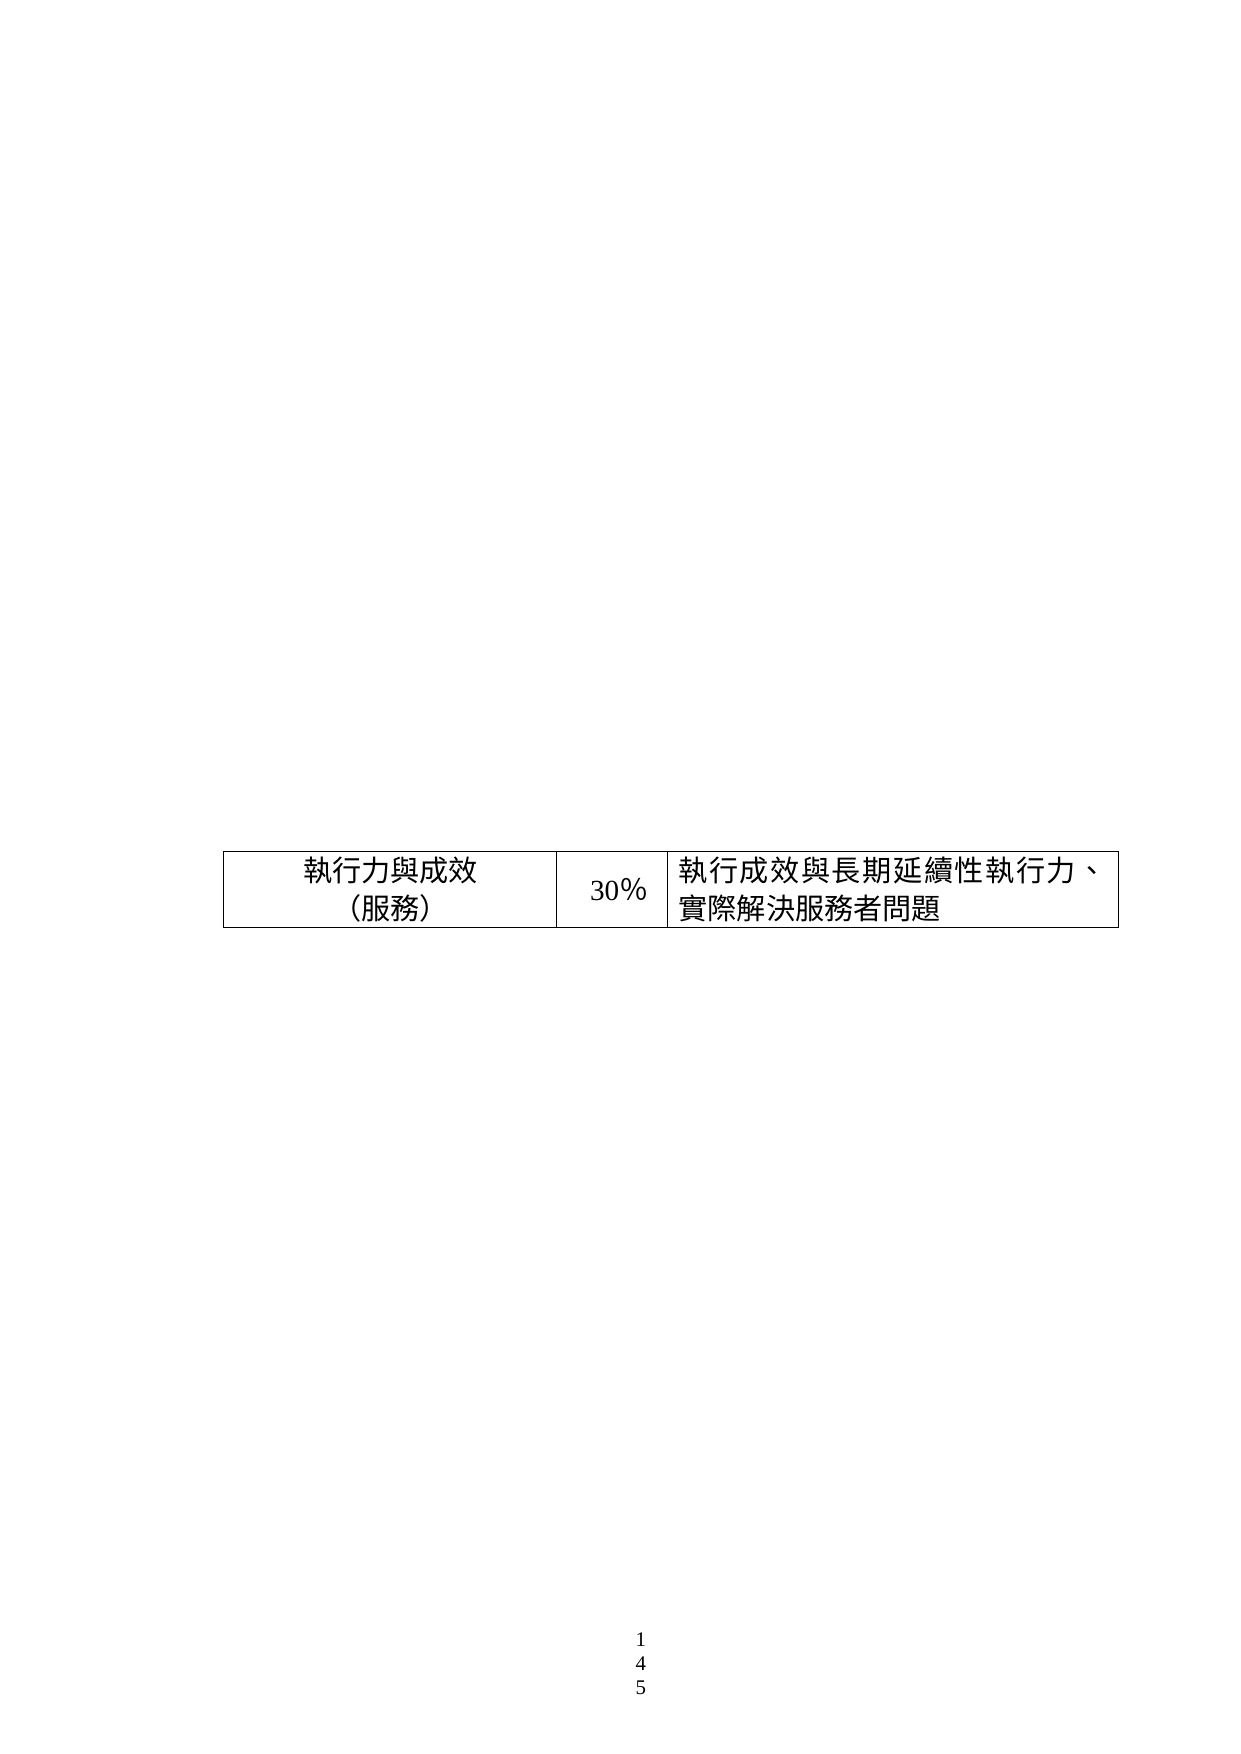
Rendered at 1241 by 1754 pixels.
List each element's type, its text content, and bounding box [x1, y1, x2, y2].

table_cell 執行力與成效 （服務） [224, 852, 556, 927]
table_cell 30％ [557, 852, 667, 927]
table_cell 執行成效與長期延續性執行力、實際解決服務者問題 [668, 852, 1118, 927]
